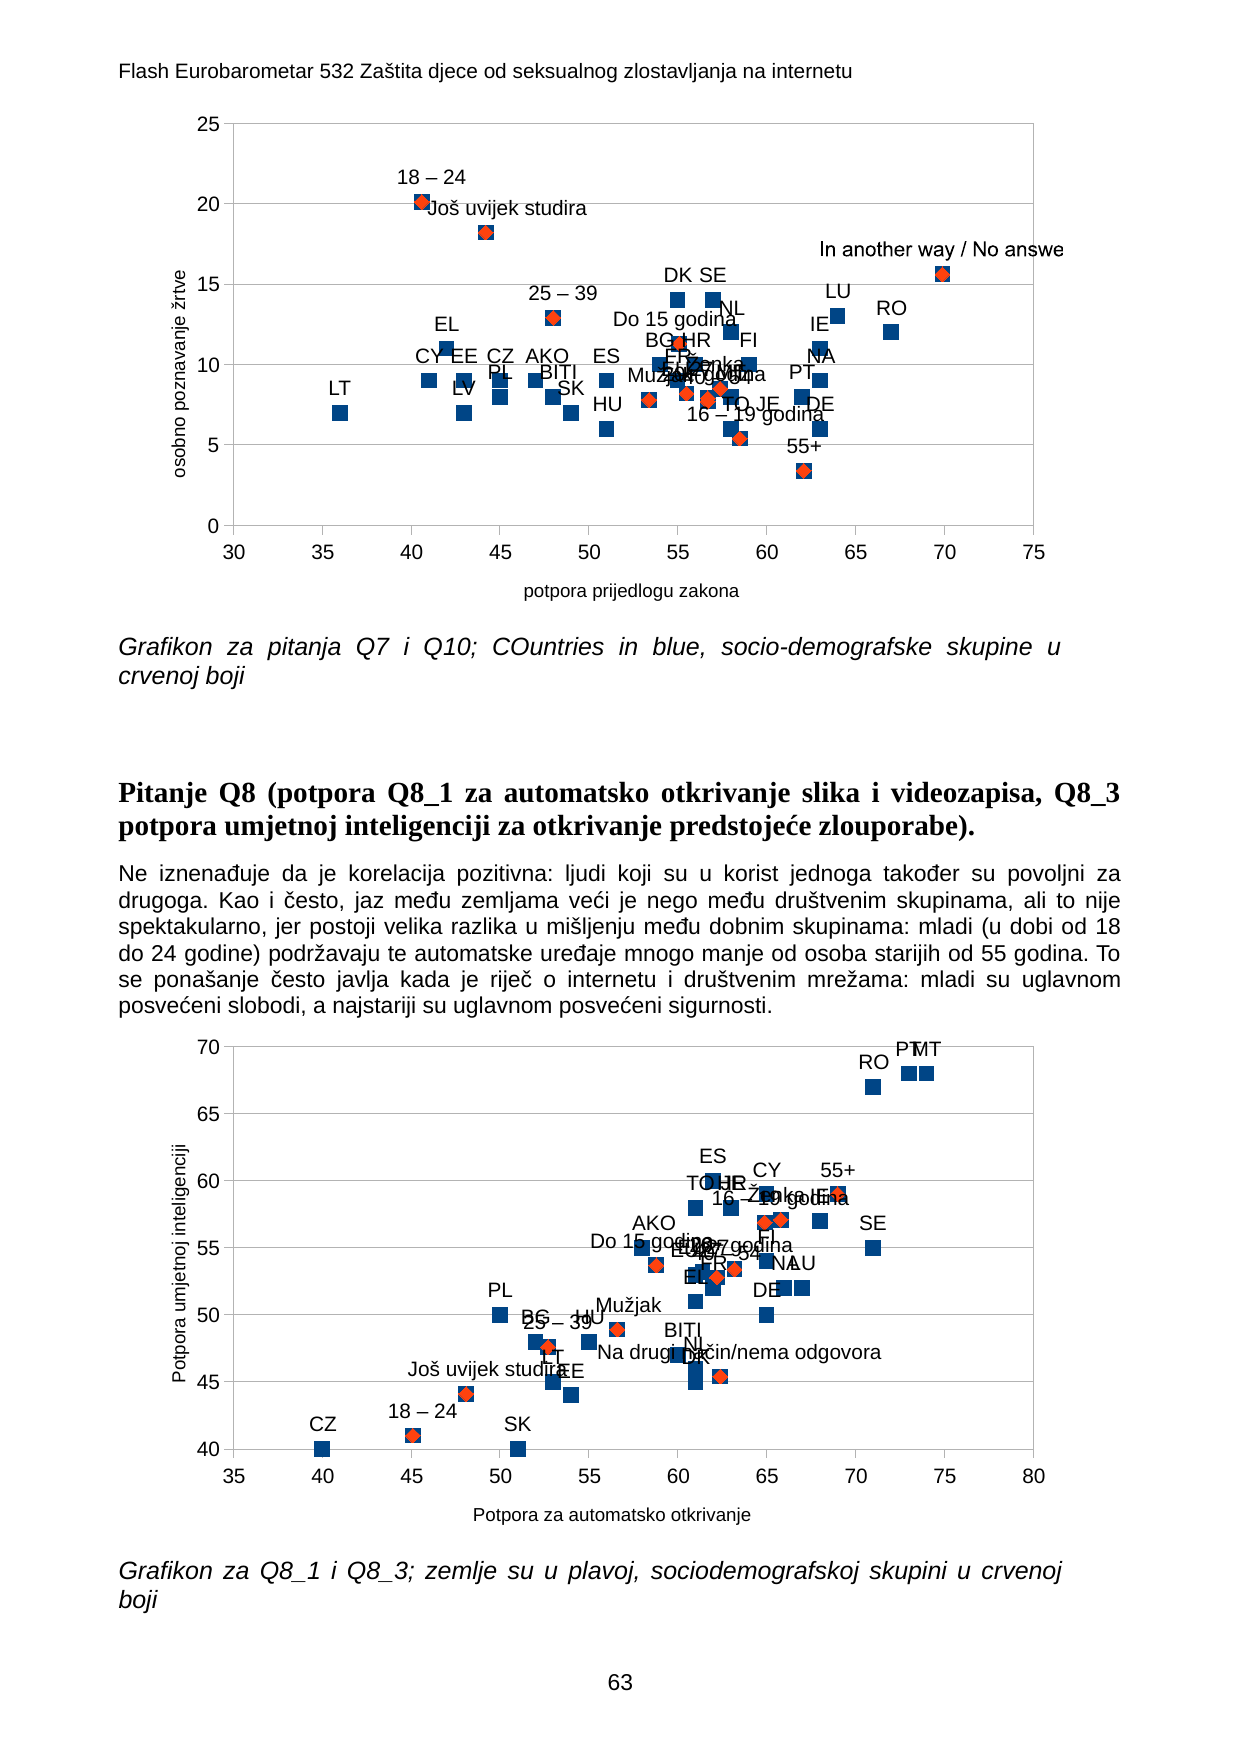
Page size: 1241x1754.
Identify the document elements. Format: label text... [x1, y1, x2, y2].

text Ne iznenađuje da je korelacija pozitivna: ljudi koji su u korist jednoga također su povoljni za drugoga. Kao i često, jaz među zemljama veći je nego među društvenim skupinama, ali to nije spektakularno, jer postoji velika razlika u mišljenju među dobnim skupinama: mladi (u dobi od 18 do 24 godine) podržavaju te automatske uređaje mnogo manje od osoba starijih od 55 godina. To se ponašanje često javlja kada je riječ o internetu i društvenim mrežama: mladi su uglavnom posvećeni slobodi, a najstariji su uglavnom posvećeni sigurnosti. [118, 860, 1122, 1018]
subtitle Pitanje Q8 (potpora Q8_1 za automatsko otkrivanje slika i videozapisa, Q8_3 potpora umjetnoj inteligenciji za otkrivanje predstojeće zlouporabe). [118, 775, 1122, 842]
text Grafikon za pitanja Q7 i Q10; COuntries in blue, socio-demografske skupine u crvenoj boji [118, 632, 1063, 690]
text Grafikon za Q8_1 i Q8_3; zemlje su u plavoj, sociodemografskoj skupini u crvenoj boji [118, 1556, 1063, 1613]
